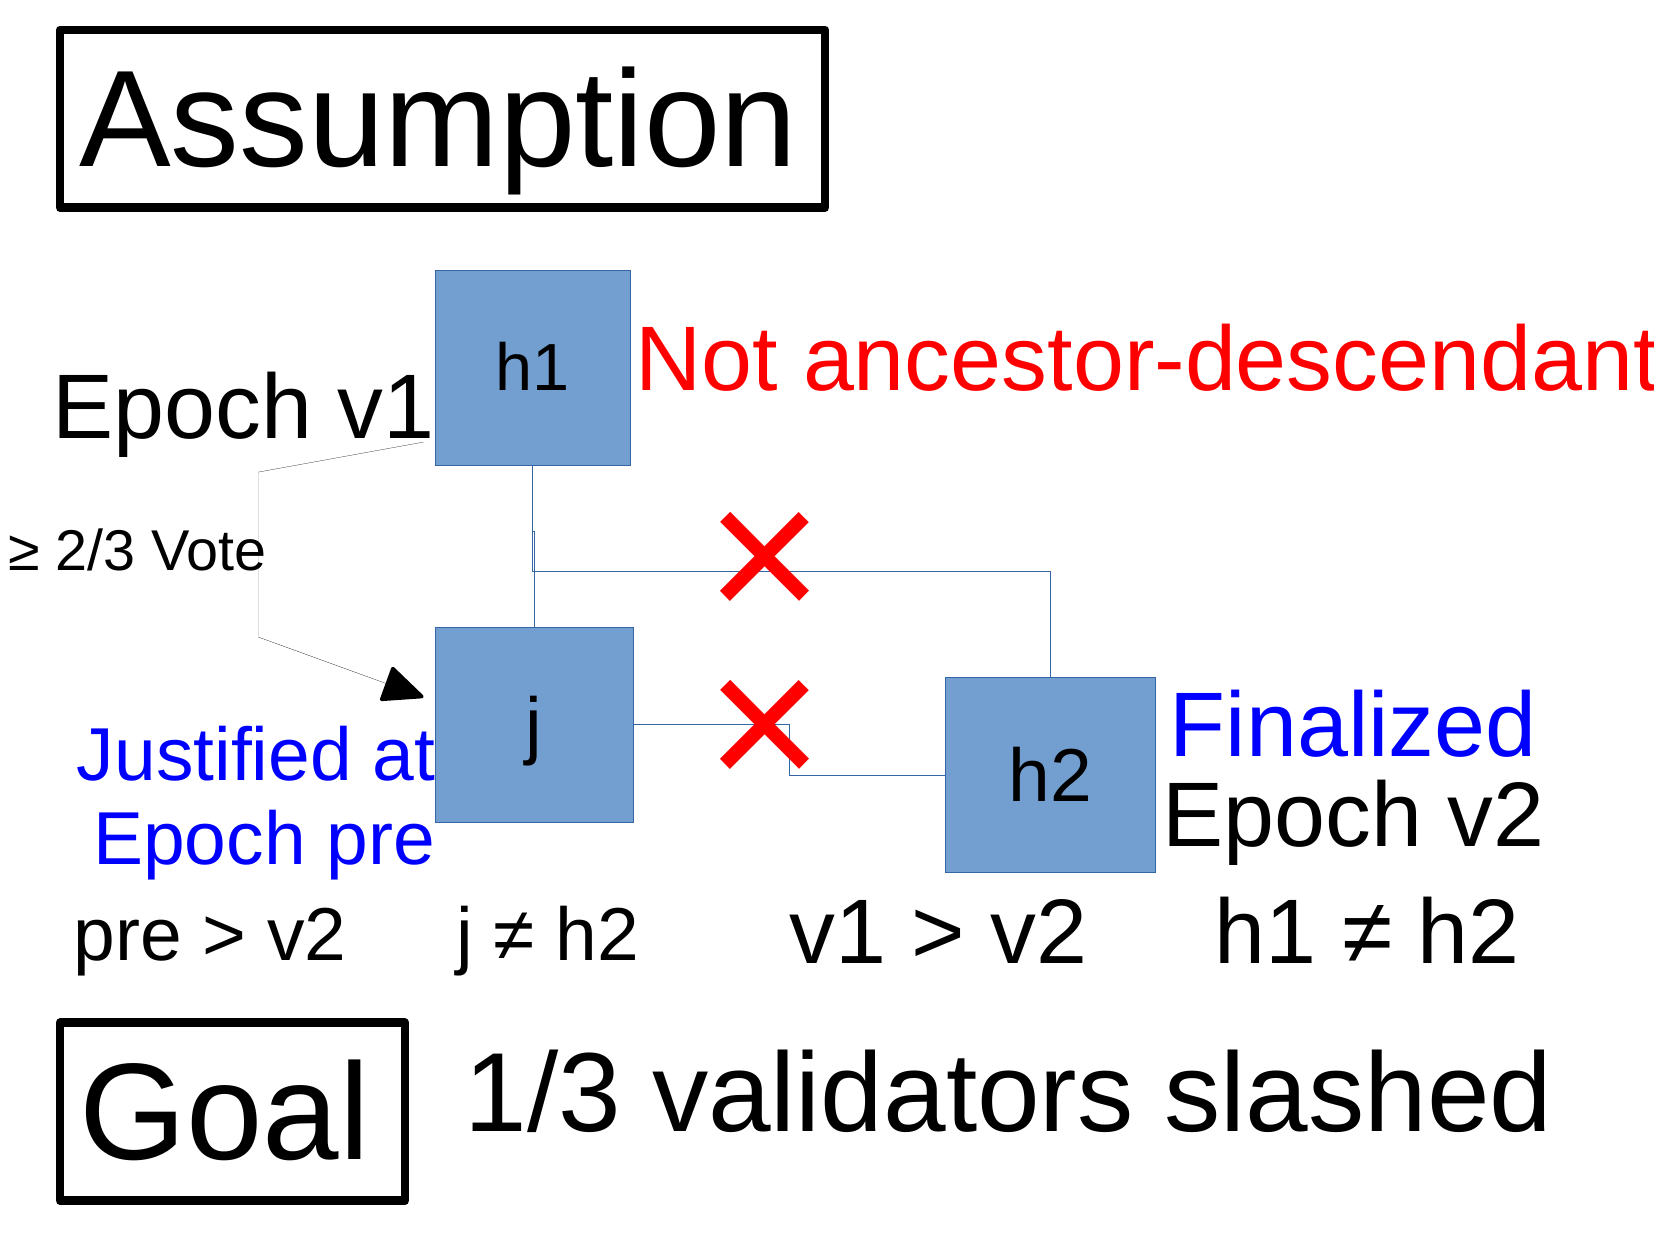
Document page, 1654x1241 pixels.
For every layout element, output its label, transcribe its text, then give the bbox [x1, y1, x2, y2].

text_box × [660, 602, 871, 873]
text_box Epoch v2 [1140, 755, 1561, 872]
text_box pre > v2 [0, 885, 420, 984]
text_box 1/3 validators slashed [450, 1022, 1576, 1201]
text_box Not ancestor-descendant [555, 300, 1654, 451]
text_box × [660, 435, 871, 602]
text_box h1 [435, 270, 631, 466]
text_box ≥ 2/3 Vote [0, 517, 288, 608]
text_box Assumption [60, 30, 826, 208]
text_box Goal [60, 1022, 406, 1201]
text_box Justified at Epoch pre [45, 705, 451, 887]
text_box h2 [945, 677, 1155, 872]
text_box Finalized [1155, 665, 1576, 813]
text_box v1 > v2 h1 ≠ h2 [705, 872, 1606, 991]
text_box j [435, 627, 634, 823]
text_box j ≠ h2 [420, 885, 676, 984]
text_box Epoch v1 [30, 348, 451, 481]
